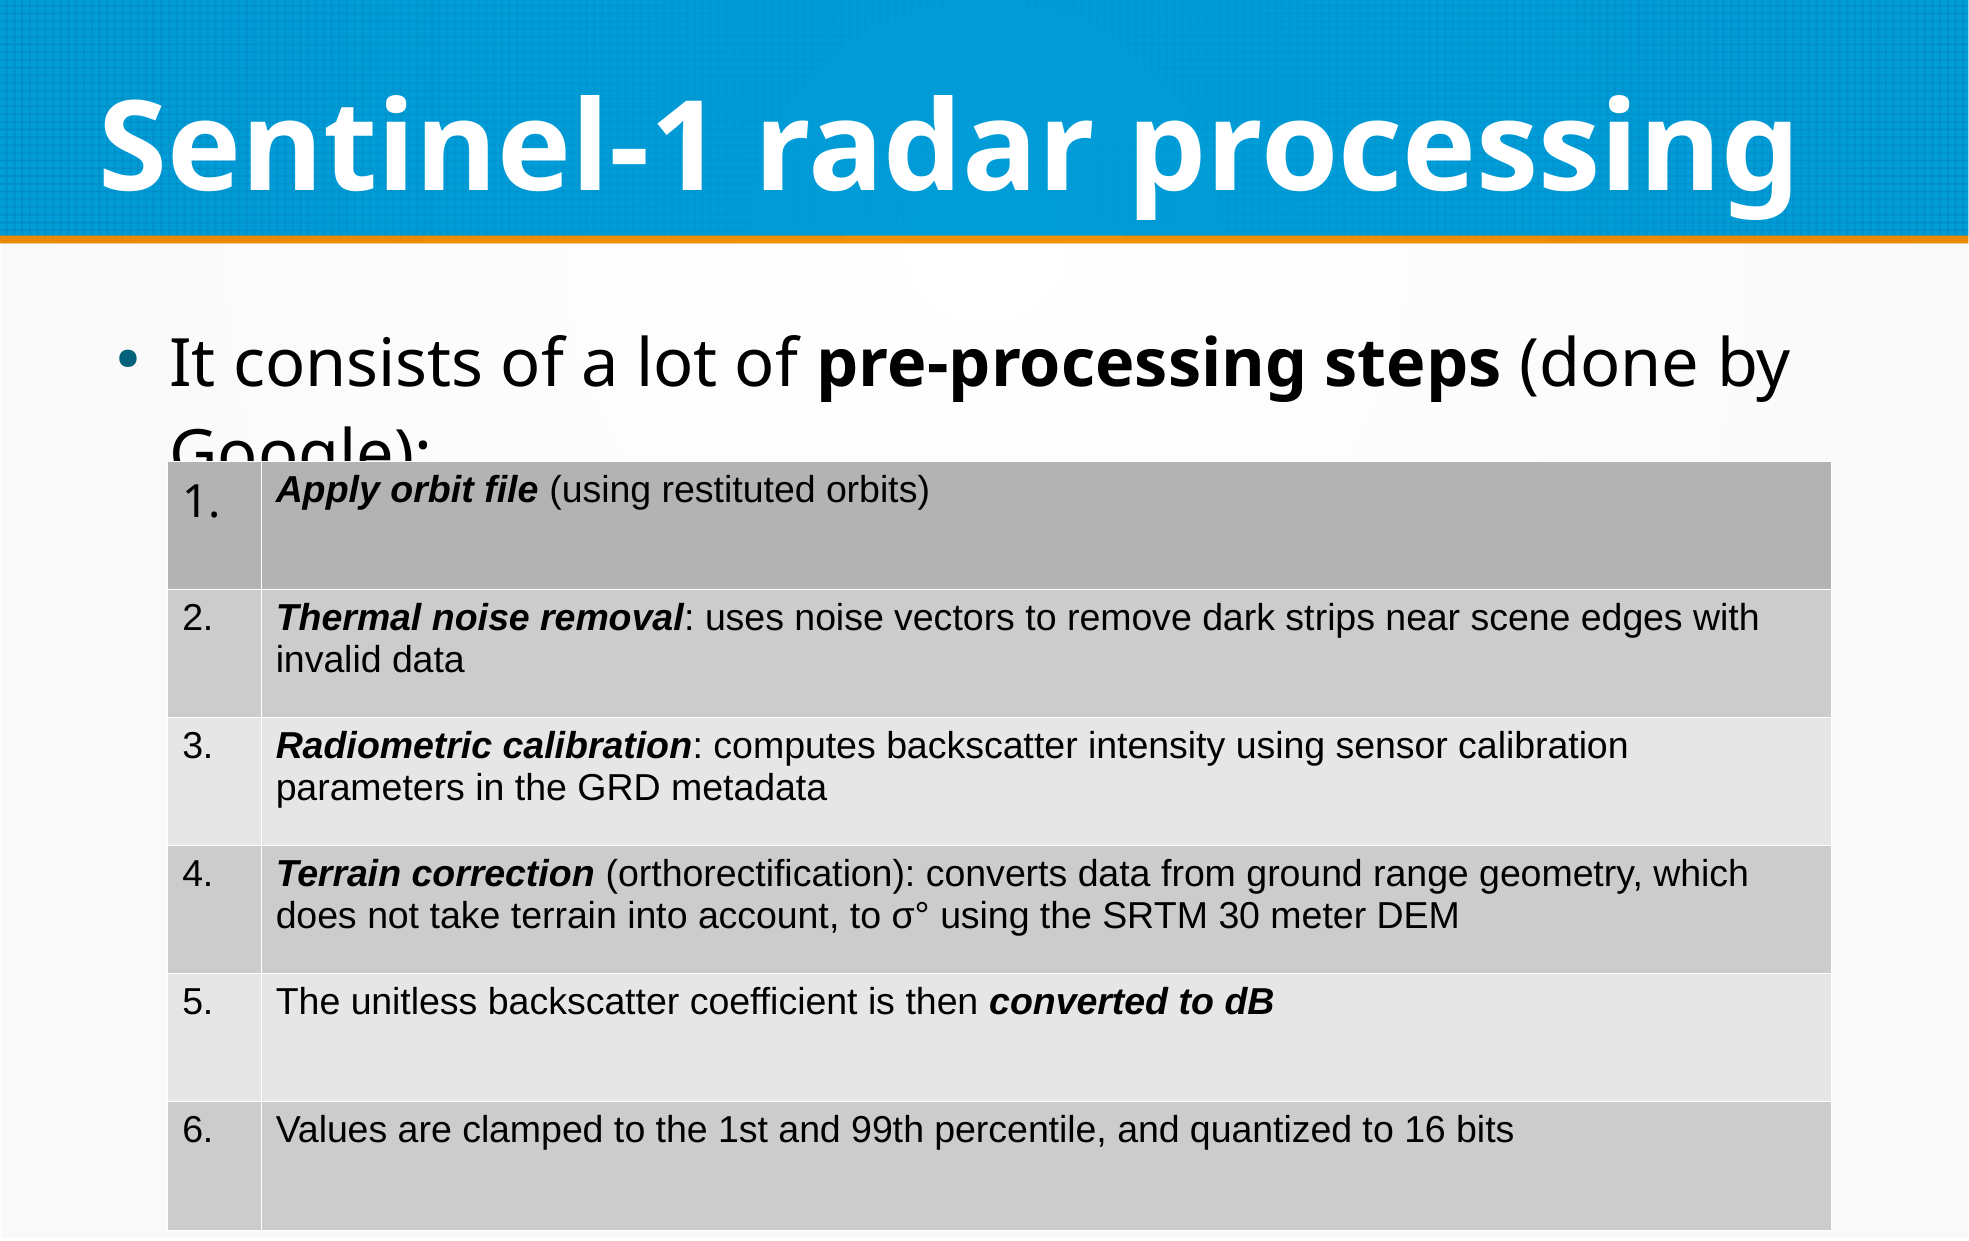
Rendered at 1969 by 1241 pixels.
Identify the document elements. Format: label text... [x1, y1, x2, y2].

table_cell The unitless backscatter coefficient is then converted to dB [262, 974, 1831, 1101]
table_cell Radiometric calibration: computes backscatter intensity using sensor calibration parameters in the GRD metadata [262, 718, 1831, 845]
table_cell 2. [168, 590, 261, 717]
table_header 1. [168, 462, 261, 589]
table_header Apply orbit file (using restituted orbits) [262, 462, 1831, 589]
table_cell 3. [168, 718, 261, 845]
table_cell Values are clamped to the 1st and 99th percentile, and quantized to 16 bits [262, 1102, 1831, 1230]
list It consists of a lot of pre-processing steps (done by Google): [98, 315, 1861, 1081]
title Sentinel-1 radar processing [98, 19, 1870, 227]
table_cell 5. [168, 974, 261, 1101]
table_cell 4. [168, 846, 261, 973]
table_cell Thermal noise removal: uses noise vectors to remove dark strips near scene edges with invalid data [262, 590, 1831, 717]
table_cell 6. [168, 1102, 261, 1230]
picture [0, 236, 1969, 1241]
table_cell Terrain correction (orthorectification): converts data from ground range geometry, which does not take terrain into account, to σ° using the SRTM 30 meter DEM [262, 846, 1831, 973]
